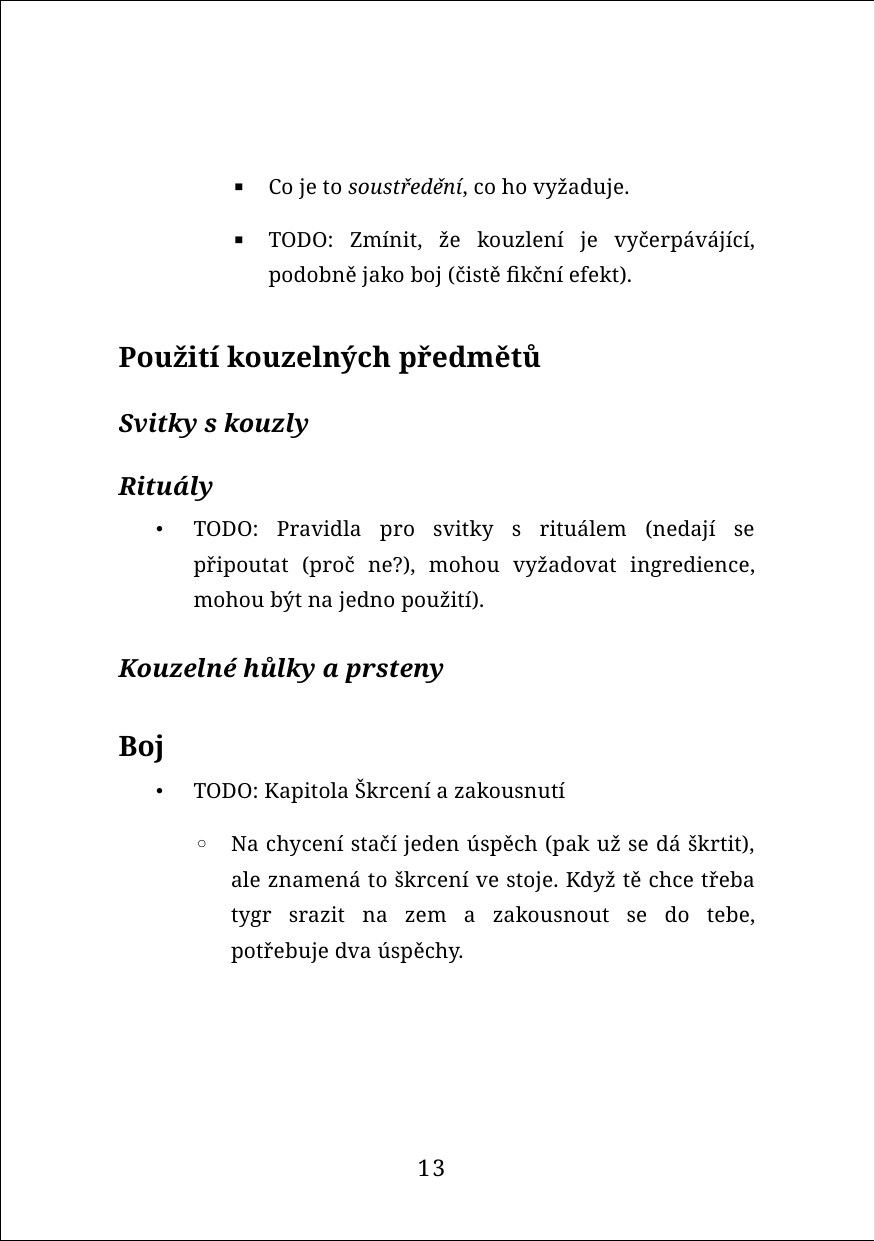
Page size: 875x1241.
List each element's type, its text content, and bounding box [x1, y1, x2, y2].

list TODO: Pravidla pro svitky s rituálem (nedají se připoutat (proč ne?), mohou vyžadovat ingredience, mohou být na jedno použití). [156, 514, 756, 614]
list Na chycení stačí jeden úspěch (pak už se dá škrtit), ale znamená to škrcení ve stoje. Když tě chce třeba tygr srazit na zem a zakousnout se do tebe, potřebuje dva úspěchy. [193, 829, 756, 964]
list TODO: Zmínit, že kouzlení je vyčerpávájící, podobně jako boj (čistě fikční efekt). [231, 225, 756, 289]
list TODO: Kapitola Škrcení a zakousnutí [156, 776, 756, 804]
subtitle Svitky s kouzly [118, 405, 756, 439]
subtitle Boj [118, 726, 756, 764]
subtitle Rituály [118, 469, 756, 503]
list Co je to soustředění, co ho vyžaduje. [231, 172, 756, 200]
subtitle Použití kouzelných předmětů [118, 337, 756, 376]
subtitle Kouzelné hůlky a prsteny [118, 651, 756, 685]
